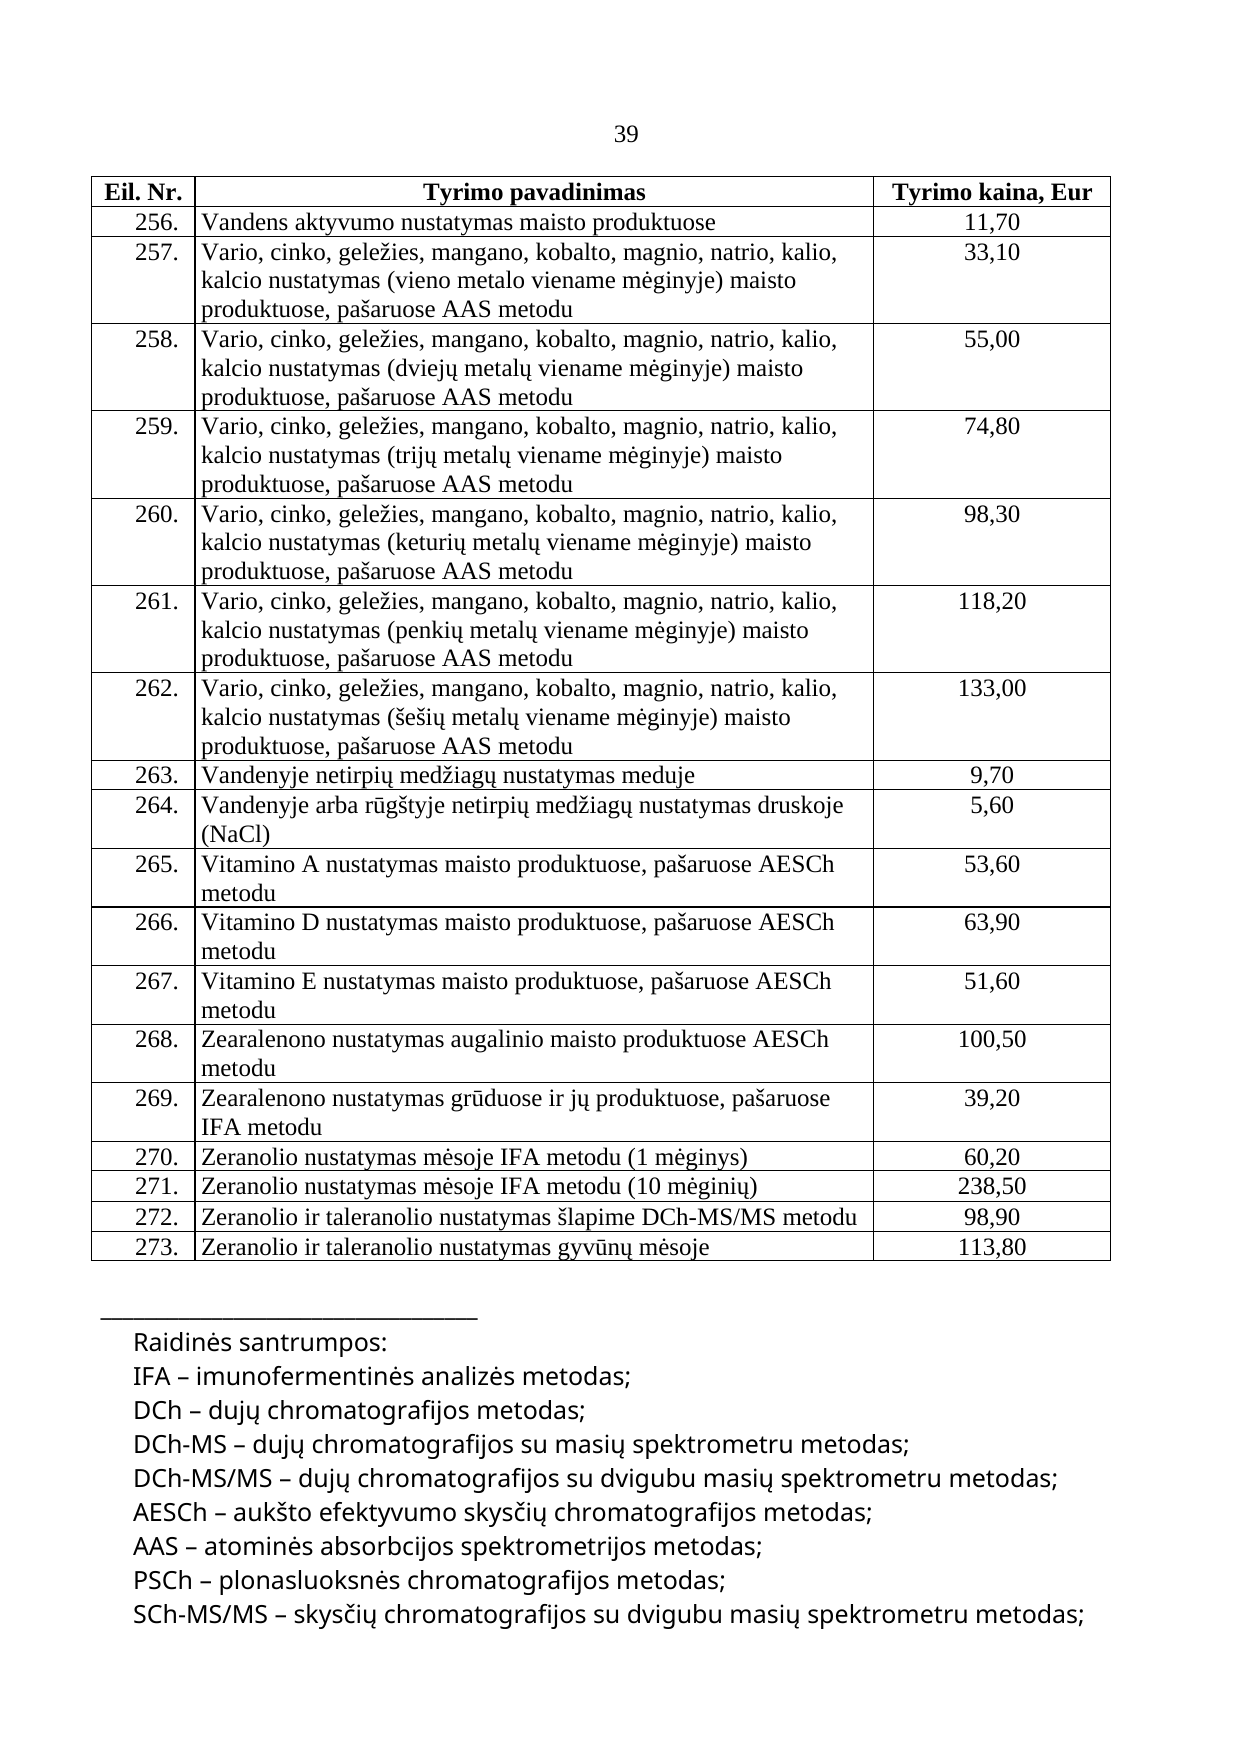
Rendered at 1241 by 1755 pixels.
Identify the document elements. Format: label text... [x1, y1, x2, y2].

table_cell 272. [92, 1202, 194, 1231]
table_cell 39,20 [874, 1083, 1110, 1141]
table_cell Zeranolio ir taleranolio nustatymas gyvūnų mėsoje [196, 1232, 873, 1260]
table_cell 133,00 [874, 673, 1110, 759]
table_cell 258. [92, 324, 194, 410]
table_cell 118,20 [874, 586, 1110, 672]
table_cell Vario, cinko, geležies, mangano, kobalto, magnio, natrio, kalio, kalcio nustatymas (trijų metalų viename mėginyje) maisto produktuose, pašaruose AAS metodu [196, 411, 873, 498]
table_cell 55,00 [874, 324, 1110, 410]
table_cell 11,70 [874, 207, 1110, 236]
table_cell 270. [92, 1142, 194, 1170]
table_cell 33,10 [874, 237, 1110, 323]
table_cell 256. [92, 207, 194, 236]
table_cell Zeranolio ir taleranolio nustatymas šlapime DCh-MS/MS metodu [196, 1202, 873, 1231]
table_cell 51,60 [874, 966, 1110, 1023]
table_header Tyrimo kaina, Eur [874, 177, 1110, 206]
table_cell 265. [92, 849, 194, 906]
table_cell Vario, cinko, geležies, mangano, kobalto, magnio, natrio, kalio, kalcio nustatymas (vieno metalo viename mėginyje) maisto produktuose, pašaruose AAS metodu [196, 237, 873, 323]
text AESCh – aukšto efektyvumo skysčių chromatografijos metodas; [100, 1494, 1152, 1528]
table_cell Zearalenono nustatymas grūduose ir jų produktuose, pašaruose IFA metodu [196, 1083, 873, 1141]
text IFA – imunofermentinės analizės metodas; [100, 1358, 1152, 1392]
table_cell Vandenyje netirpių medžiagų nustatymas meduje [196, 761, 873, 789]
table_cell 269. [92, 1083, 194, 1141]
table_cell Vandenyje arba rūgštyje netirpių medžiagų nustatymas druskoje (NaCl) [196, 790, 873, 848]
table_cell 266. [92, 908, 194, 965]
table_cell Vandens aktyvumo nustatymas maisto produktuose [196, 207, 873, 236]
text DCh-MS/MS – dujų chromatografijos su dvigubu masių spektrometru metodas; [100, 1460, 1152, 1494]
table_cell 273. [92, 1232, 194, 1260]
table_cell 74,80 [874, 411, 1110, 498]
table_cell 271. [92, 1171, 194, 1201]
table_cell Zeranolio nustatymas mėsoje IFA metodu (10 mėginių) [196, 1171, 873, 1201]
text __________________________________ [100, 1290, 1152, 1324]
text AAS – atominės absorbcijos spektrometrijos metodas; [100, 1528, 1152, 1563]
table_cell Vitamino A nustatymas maisto produktuose, pašaruose AESCh metodu [196, 849, 873, 906]
table_cell 98,90 [874, 1202, 1110, 1231]
table_cell 257. [92, 237, 194, 323]
table_cell Vitamino E nustatymas maisto produktuose, pašaruose AESCh metodu [196, 966, 873, 1023]
table_cell 53,60 [874, 849, 1110, 906]
table_cell 264. [92, 790, 194, 848]
table_cell 100,50 [874, 1025, 1110, 1082]
table_cell Vario, cinko, geležies, mangano, kobalto, magnio, natrio, kalio, kalcio nustatymas (penkių metalų viename mėginyje) maisto produktuose, pašaruose AAS metodu [196, 586, 873, 672]
table_cell 263. [92, 761, 194, 789]
text DCh-MS – dujų chromatografijos su masių spektrometru metodas; [100, 1426, 1152, 1460]
table_cell 9,70 [874, 761, 1110, 789]
table_cell 238,50 [874, 1171, 1110, 1201]
table_cell Vario, cinko, geležies, mangano, kobalto, magnio, natrio, kalio, kalcio nustatymas (keturių metalų viename mėginyje) maisto produktuose, pašaruose AAS metodu [196, 499, 873, 585]
table_cell Zeranolio nustatymas mėsoje IFA metodu (1 mėginys) [196, 1142, 873, 1170]
text Raidinės santrumpos: [100, 1324, 1152, 1358]
table_cell 267. [92, 966, 194, 1023]
table_cell 113,80 [874, 1232, 1110, 1260]
table_cell 63,90 [874, 908, 1110, 965]
table_cell Vario, cinko, geležies, mangano, kobalto, magnio, natrio, kalio, kalcio nustatymas (šešių metalų viename mėginyje) maisto produktuose, pašaruose AAS metodu [196, 673, 873, 759]
table_cell 259. [92, 411, 194, 498]
table_cell Vario, cinko, geležies, mangano, kobalto, magnio, natrio, kalio, kalcio nustatymas (dviejų metalų viename mėginyje) maisto produktuose, pašaruose AAS metodu [196, 324, 873, 410]
table_cell 260. [92, 499, 194, 585]
text DCh – dujų chromatografijos metodas; [100, 1392, 1152, 1426]
table_cell 261. [92, 586, 194, 672]
table_cell Zearalenono nustatymas augalinio maisto produktuose AESCh metodu [196, 1025, 873, 1082]
table_cell 268. [92, 1025, 194, 1082]
table_header Tyrimo pavadinimas [196, 177, 873, 206]
table_cell Vitamino D nustatymas maisto produktuose, pašaruose AESCh metodu [196, 908, 873, 965]
table_cell 60,20 [874, 1142, 1110, 1170]
text PSCh – plonasluoksnės chromatografijos metodas; [100, 1563, 1152, 1597]
table_header Eil. Nr. [92, 177, 194, 206]
text SCh-MS/MS – skysčių chromatografijos su dvigubu masių spektrometru metodas; [100, 1597, 1152, 1631]
table_cell 98,30 [874, 499, 1110, 585]
table_cell 262. [92, 673, 194, 759]
table_cell 5,60 [874, 790, 1110, 848]
